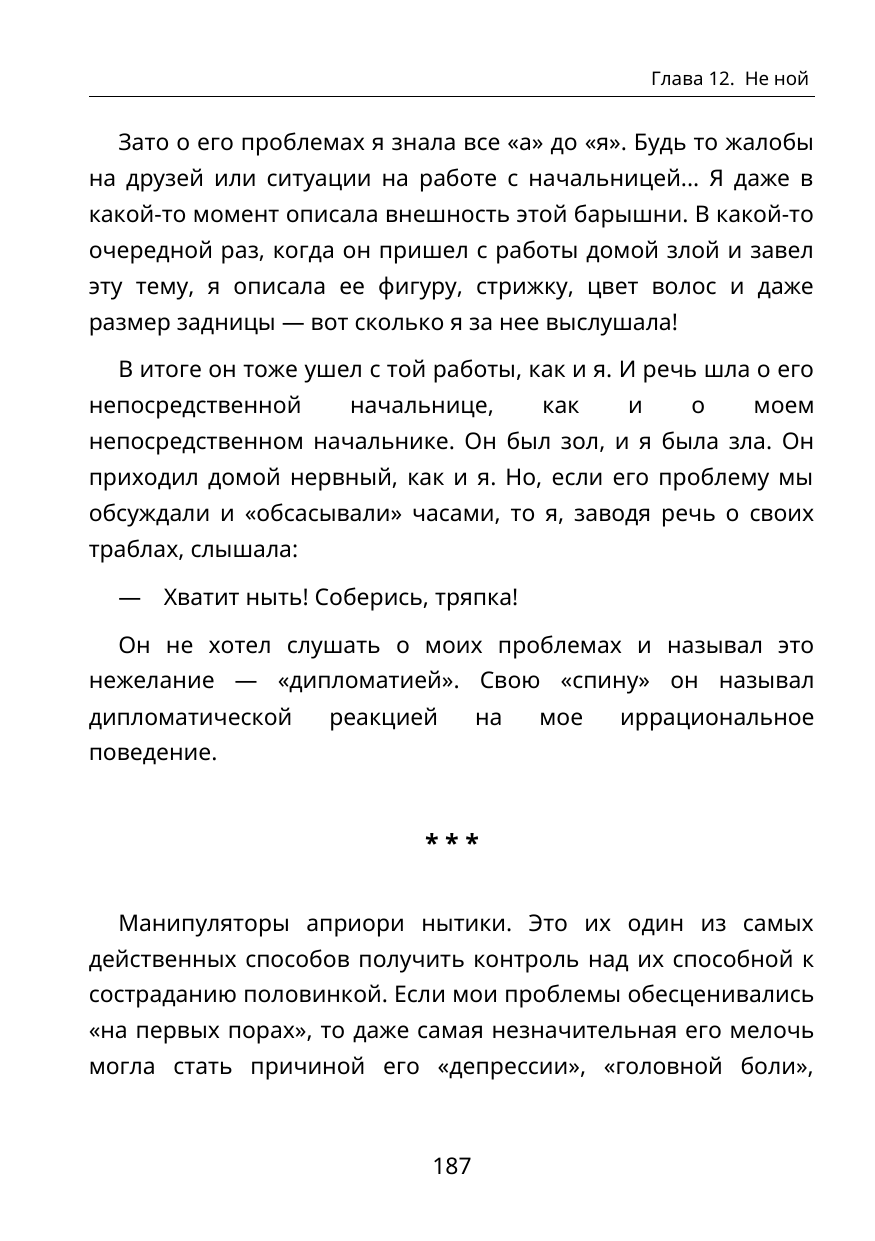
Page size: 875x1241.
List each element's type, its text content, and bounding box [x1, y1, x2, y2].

text В итоге он тоже ушел с той работы, как и я. И речь шла о его непосредственной начальнице, как и о моем непосредственном начальнике. Он был зол, и я была зла. Он приходил домой нервный, как и я. Но, если его проблему мы обсуждали и «обсасывали» часами, то я, заводя речь о своих траблах, слышала: [88, 353, 815, 564]
text Он не хотел слушать о моих проблемах и называл это нежелание — «дипломатией». Свою «спину» он называл дипломатической реакцией на мое иррациональное поведение. [88, 628, 815, 768]
list Хватит ныть! Соберись, тряпка! [88, 581, 815, 612]
text Манипуляторы априори нытики. Это их один из самых действенных способов получить контроль над их способной к состраданию половинкой. Если мои проблемы обесценивались «на первых порах», то даже самая незначительная его мелочь могла стать причиной его «депрессии», «головной боли», [88, 907, 815, 1082]
text Зато о его проблемах я знала все «а» до «я». Будь то жалобы на друзей или ситуации на работе с начальницей... Я даже в какой-то момент описала внешность этой барышни. В какой-то очередной раз, когда он пришел с работы домой злой и завел эту тему, я описала ее фигуру, стрижку, цвет волос и даже размер задницы — вот сколько я за нее выслушала! [88, 126, 815, 337]
subtitle * * * [88, 826, 815, 860]
